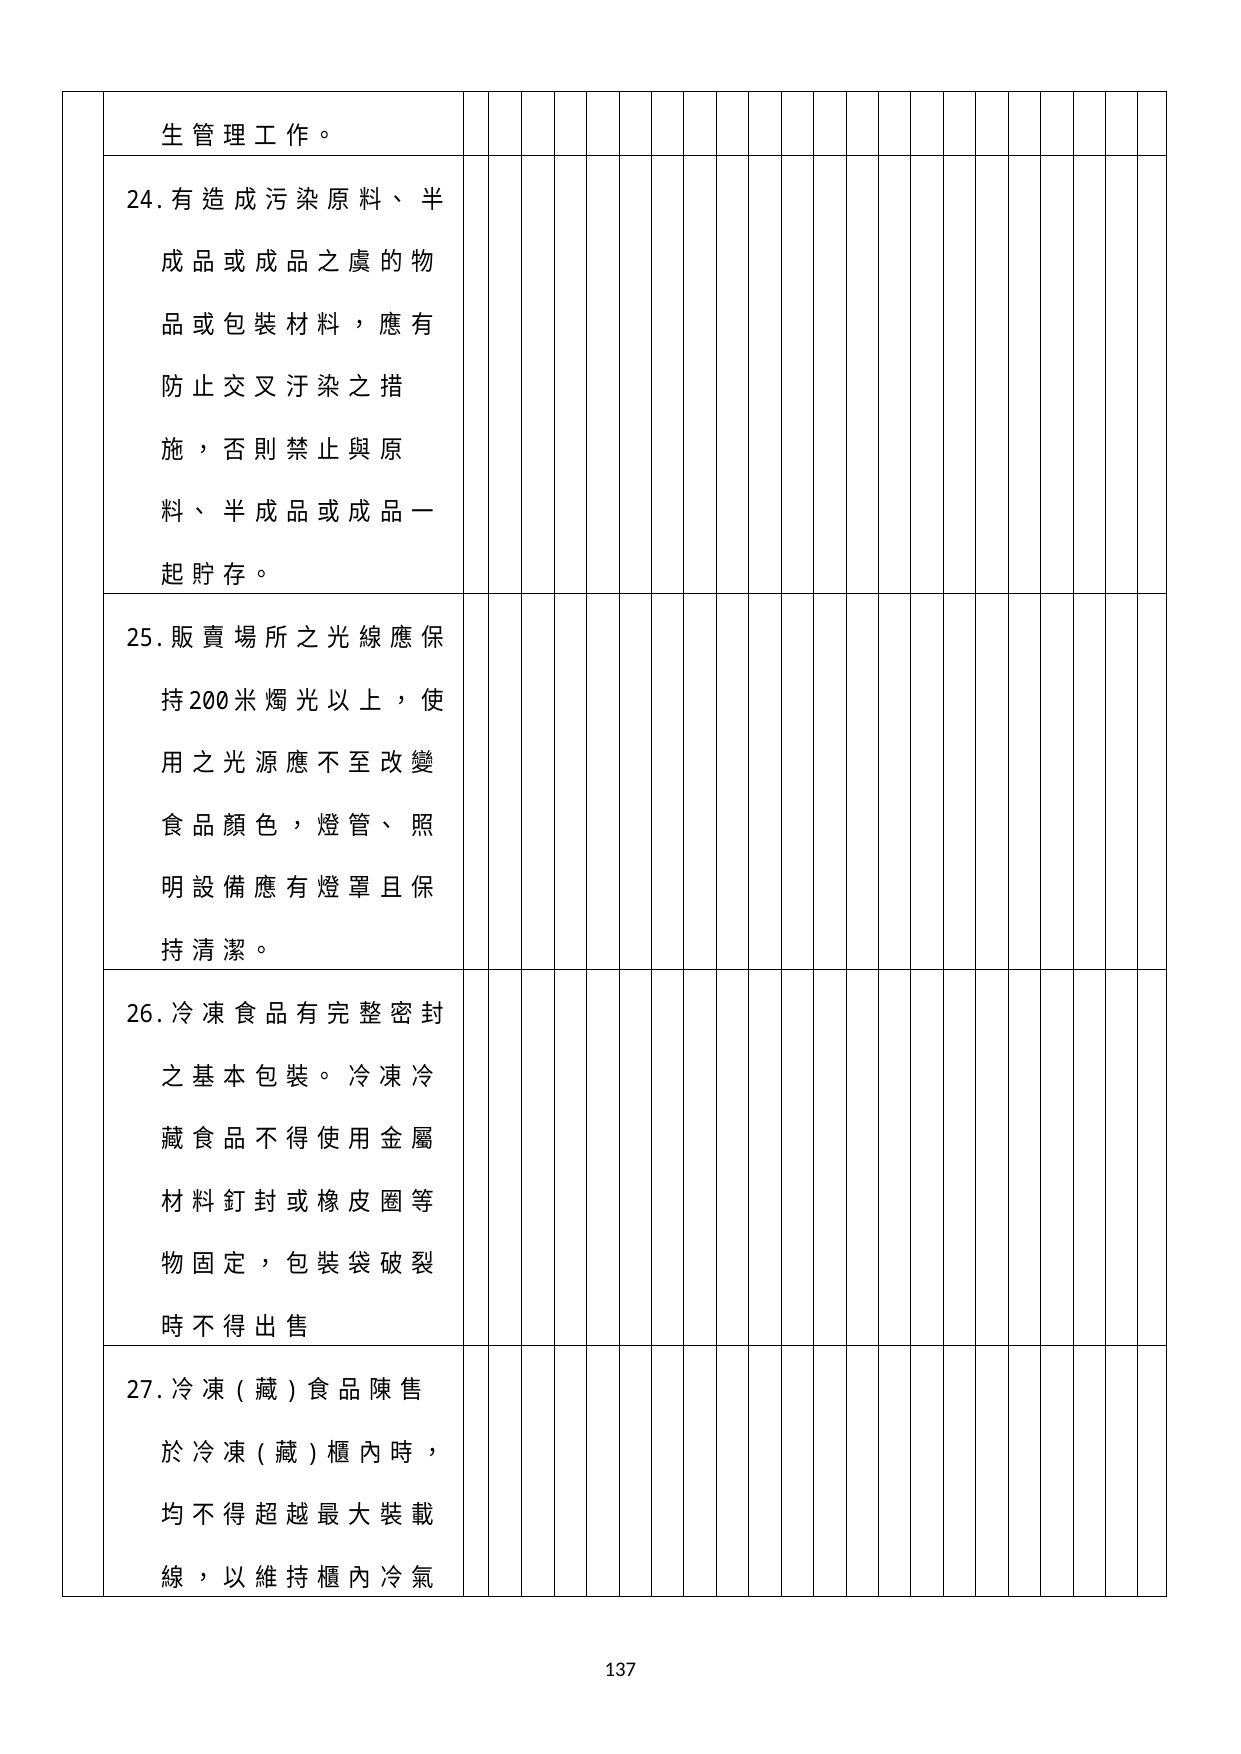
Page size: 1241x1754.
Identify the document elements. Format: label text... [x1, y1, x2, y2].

table_cell [1106, 970, 1137, 1345]
table_cell [522, 1346, 554, 1596]
table_cell [879, 970, 910, 1345]
table_cell [976, 1346, 1008, 1596]
table_cell [847, 92, 878, 154]
table_cell [489, 156, 521, 593]
table_cell [782, 1346, 813, 1596]
table_cell [684, 970, 716, 1345]
table_cell [522, 594, 554, 969]
table_cell [1009, 156, 1040, 593]
table_cell [652, 156, 683, 593]
table_cell [847, 970, 878, 1345]
table_cell [879, 92, 910, 154]
table_cell 25.販賣場所之光線應保持200米燭光以上，使用之光源應不至改變食品顏色，燈管、照明設備應有燈罩且保持清潔。 [104, 594, 463, 969]
table_cell [1138, 594, 1166, 969]
table_cell [847, 1346, 878, 1596]
table_cell [555, 1346, 586, 1596]
table_cell [587, 92, 619, 154]
table_cell [684, 594, 716, 969]
table_cell [1106, 1346, 1137, 1596]
table_cell [717, 1346, 748, 1596]
table_cell [1074, 92, 1105, 154]
table_cell [620, 594, 651, 969]
table_cell [944, 1346, 975, 1596]
table_cell [522, 156, 554, 593]
table_cell [1009, 970, 1040, 1345]
table_cell [944, 92, 975, 154]
table_cell [652, 1346, 683, 1596]
table_cell [489, 1346, 521, 1596]
table_cell 27.冷凍(藏)食品陳售於冷凍(藏)櫃內時，均不得超越最大裝載線，以維持櫃內冷氣 [104, 1346, 463, 1596]
table_cell [911, 594, 943, 969]
table_cell [489, 970, 521, 1345]
table_cell [522, 970, 554, 1345]
table_cell [749, 970, 781, 1345]
table_cell [1009, 92, 1040, 154]
table_cell [976, 594, 1008, 969]
table_cell [1138, 970, 1166, 1345]
table_cell [1074, 1346, 1105, 1596]
table_cell [652, 594, 683, 969]
table_cell [749, 594, 781, 969]
table_cell [1106, 92, 1137, 154]
table_cell [1041, 92, 1073, 154]
table_cell [1009, 594, 1040, 969]
table_cell [587, 970, 619, 1345]
table_cell [944, 594, 975, 969]
table_cell [814, 156, 846, 593]
table_cell [911, 156, 943, 593]
table_cell [464, 156, 488, 593]
table_cell [489, 594, 521, 969]
table_cell [782, 92, 813, 154]
table_cell [976, 92, 1008, 154]
table_cell [814, 594, 846, 969]
table_cell [749, 156, 781, 593]
table_cell [814, 1346, 846, 1596]
table_cell 26.冷凍食品有完整密封之基本包裝。冷凍冷藏食品不得使用金屬材料釘封或橡皮圈等物固定，包裝袋破裂時不得出售 [104, 970, 463, 1345]
table_cell [464, 1346, 488, 1596]
table_cell [522, 92, 554, 154]
table_cell [1074, 970, 1105, 1345]
table_cell [879, 1346, 910, 1596]
table_cell [1041, 970, 1073, 1345]
table_cell [847, 156, 878, 593]
table_cell [1041, 594, 1073, 969]
table_cell [620, 1346, 651, 1596]
table_cell [717, 92, 748, 154]
table_cell [717, 156, 748, 593]
table_cell [620, 92, 651, 154]
table_cell [1074, 594, 1105, 969]
table_cell [976, 970, 1008, 1345]
table_cell [684, 156, 716, 593]
table_cell [911, 92, 943, 154]
table_cell [684, 1346, 716, 1596]
table_cell [1138, 156, 1166, 593]
table_cell [1074, 156, 1105, 593]
table_cell [464, 970, 488, 1345]
table_cell 24.有造成污染原料、半成品或成品之虞的物品或包裝材料，應有防止交叉汙染之措施，否則禁止與原料、半成品或成品一起貯存。 [104, 156, 463, 593]
table_cell [814, 970, 846, 1345]
table_cell [879, 594, 910, 969]
table_cell [555, 92, 586, 154]
table_cell [1106, 594, 1137, 969]
table_cell [847, 594, 878, 969]
table_cell [1009, 1346, 1040, 1596]
table_cell [555, 970, 586, 1345]
table_cell [620, 156, 651, 593]
table_cell [464, 92, 488, 154]
table_cell [911, 970, 943, 1345]
table_cell [1041, 156, 1073, 593]
table_cell [587, 156, 619, 593]
table_cell [489, 92, 521, 154]
table_cell [652, 970, 683, 1345]
table_cell [976, 156, 1008, 593]
table_cell [652, 92, 683, 154]
table_cell [782, 594, 813, 969]
table_cell [944, 970, 975, 1345]
table_cell [749, 92, 781, 154]
table_cell [911, 1346, 943, 1596]
table_cell [717, 594, 748, 969]
table_cell [464, 594, 488, 969]
table_cell [555, 594, 586, 969]
table_cell [555, 156, 586, 593]
table_cell 生管理工作。 [104, 92, 463, 154]
table_cell [1106, 156, 1137, 593]
table_header [63, 92, 103, 1596]
table_cell [944, 156, 975, 593]
table_cell [587, 594, 619, 969]
table_cell [782, 156, 813, 593]
table_cell [814, 92, 846, 154]
table_cell [684, 92, 716, 154]
table_cell [782, 970, 813, 1345]
table_cell [1041, 1346, 1073, 1596]
table_cell [717, 970, 748, 1345]
table_cell [1138, 92, 1166, 154]
table_cell [879, 156, 910, 593]
table_cell [620, 970, 651, 1345]
table_cell [1138, 1346, 1166, 1596]
table_cell [749, 1346, 781, 1596]
table_cell [587, 1346, 619, 1596]
